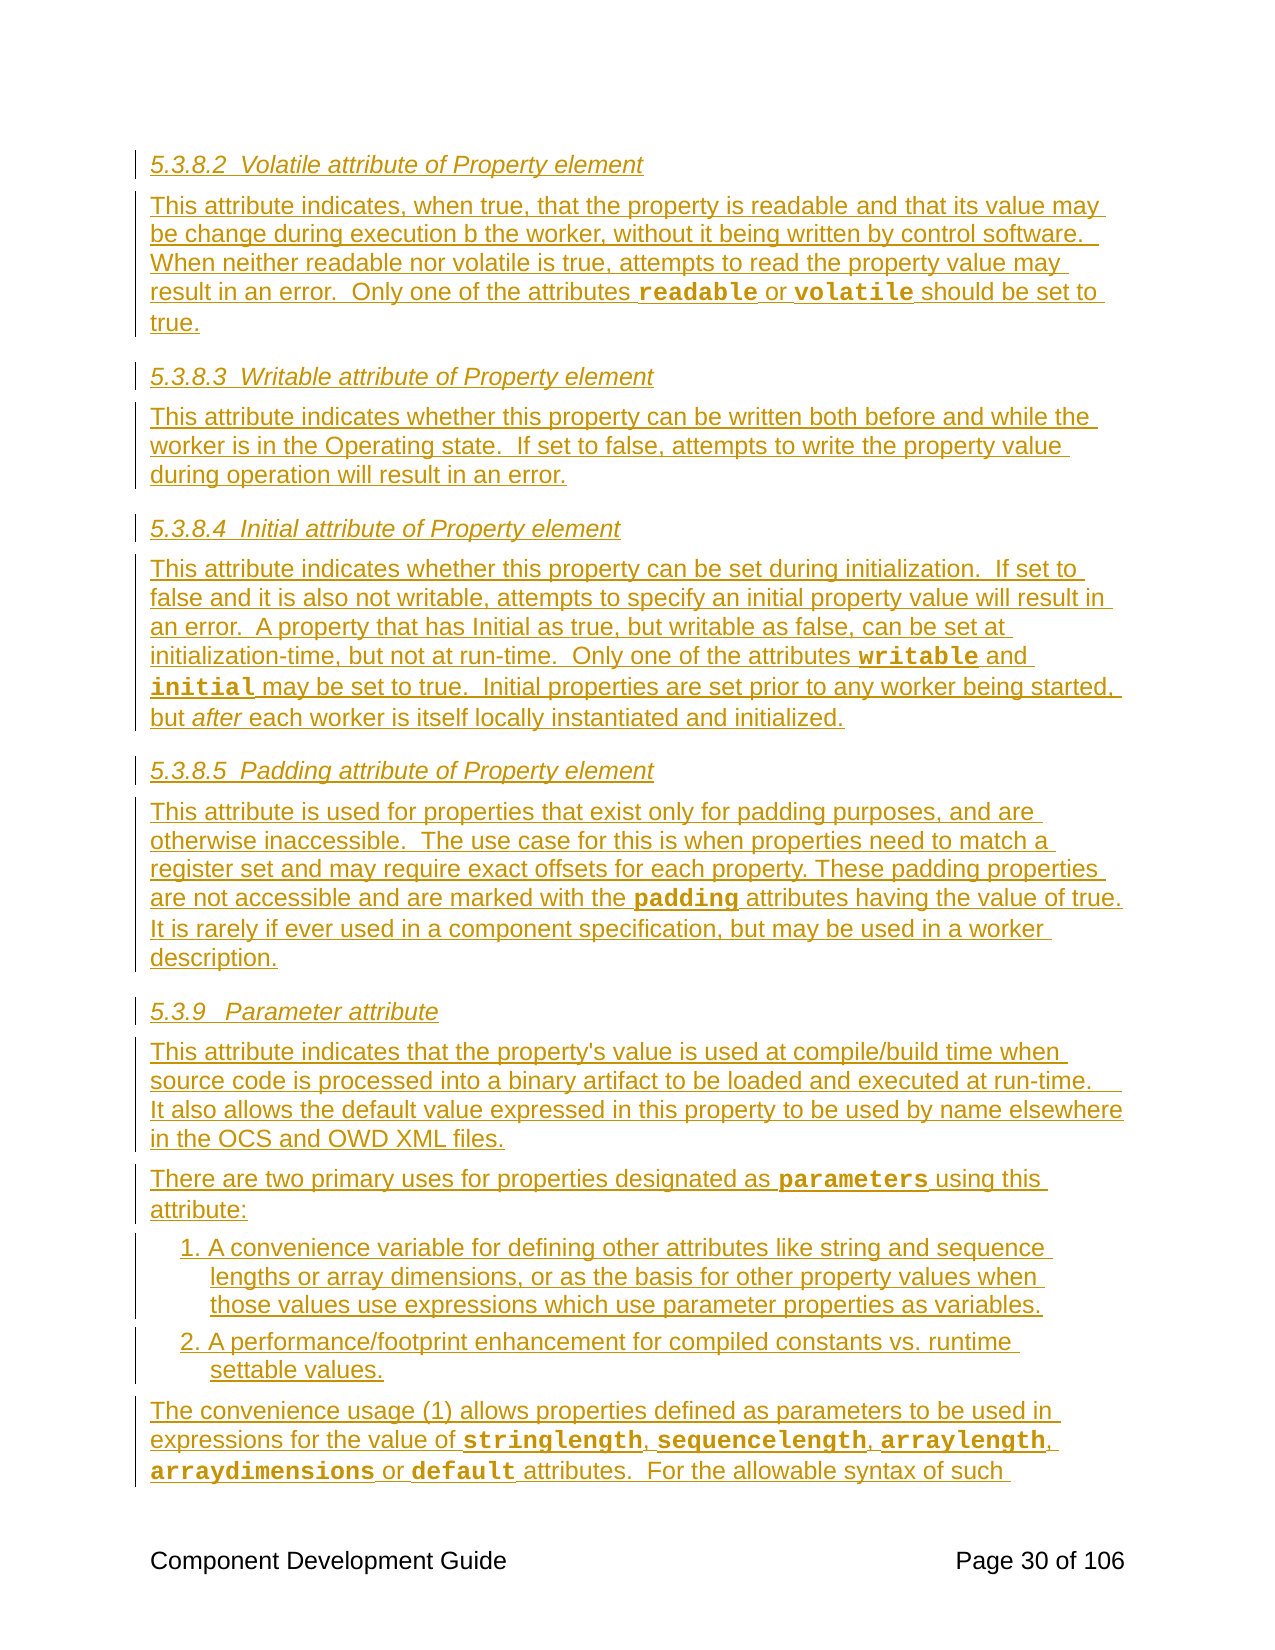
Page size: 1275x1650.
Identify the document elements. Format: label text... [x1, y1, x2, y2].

list A performance/footprint enhancement for compiled constants vs. runtime settable values. [180, 1327, 1065, 1384]
subtitle Parameter attribute [150, 997, 1125, 1025]
text This attribute indicates, when true, that the property is readable and that its value may be change during execution b the worker, without it being written by control software. When neither readable nor volatile is true, attempts to read the property value may result in an error. Only one of the attributes readable or volatile should be set to true. [150, 191, 1125, 337]
text This attribute indicates whether this property can be written both before and while the worker is in the Operating state. If set to false, attempts to write the property value during operation will result in an error. [150, 402, 1125, 489]
text This attribute indicates that the property's value is used at compile/build time when source code is processed into a binary artifact to be loaded and executed at run-time. It also allows the default value expressed in this property to be used by name elsewhere in the OCS and OWD XML files. [150, 1037, 1125, 1152]
subtitle Volatile attribute of Property element [150, 150, 1125, 179]
subtitle Initial attribute of Property element [150, 514, 1125, 542]
subtitle Padding attribute of Property element [150, 756, 1125, 785]
list A convenience variable for defining other attributes like string and sequence lengths or array dimensions, or as the basis for other property values when those values use expressions which use parameter properties as variables. [180, 1233, 1065, 1319]
subtitle Writable attribute of Property element [150, 362, 1125, 390]
text The convenience usage (1) allows properties defined as parameters to be used in expressions for the value of stringlength, sequencelength, arraylength, arraydimensions or default attributes. For the allowable syntax of such [150, 1396, 1125, 1487]
text This attribute indicates whether this property can be set during initialization. If set to false and it is also not writable, attempts to specify an initial property value will result in an error. A property that has Initial as true, but writable as false, can be set at initialization-time, but not at run-time. Only one of the attributes writable and initial may be set to true. Initial properties are set prior to any worker being started, but after each worker is itself locally instantiated and initialized. [150, 554, 1125, 731]
text This attribute is used for properties that exist only for padding purposes, and are otherwise inaccessible. The use case for this is when properties need to match a register set and may require exact offsets for each property. These padding properties are not accessible and are marked with the padding attributes having the value of true. It is rarely if ever used in a component specification, but may be used in a worker description. [150, 797, 1125, 972]
text There are two primary uses for properties designated as parameters using this attribute: [150, 1164, 1125, 1224]
